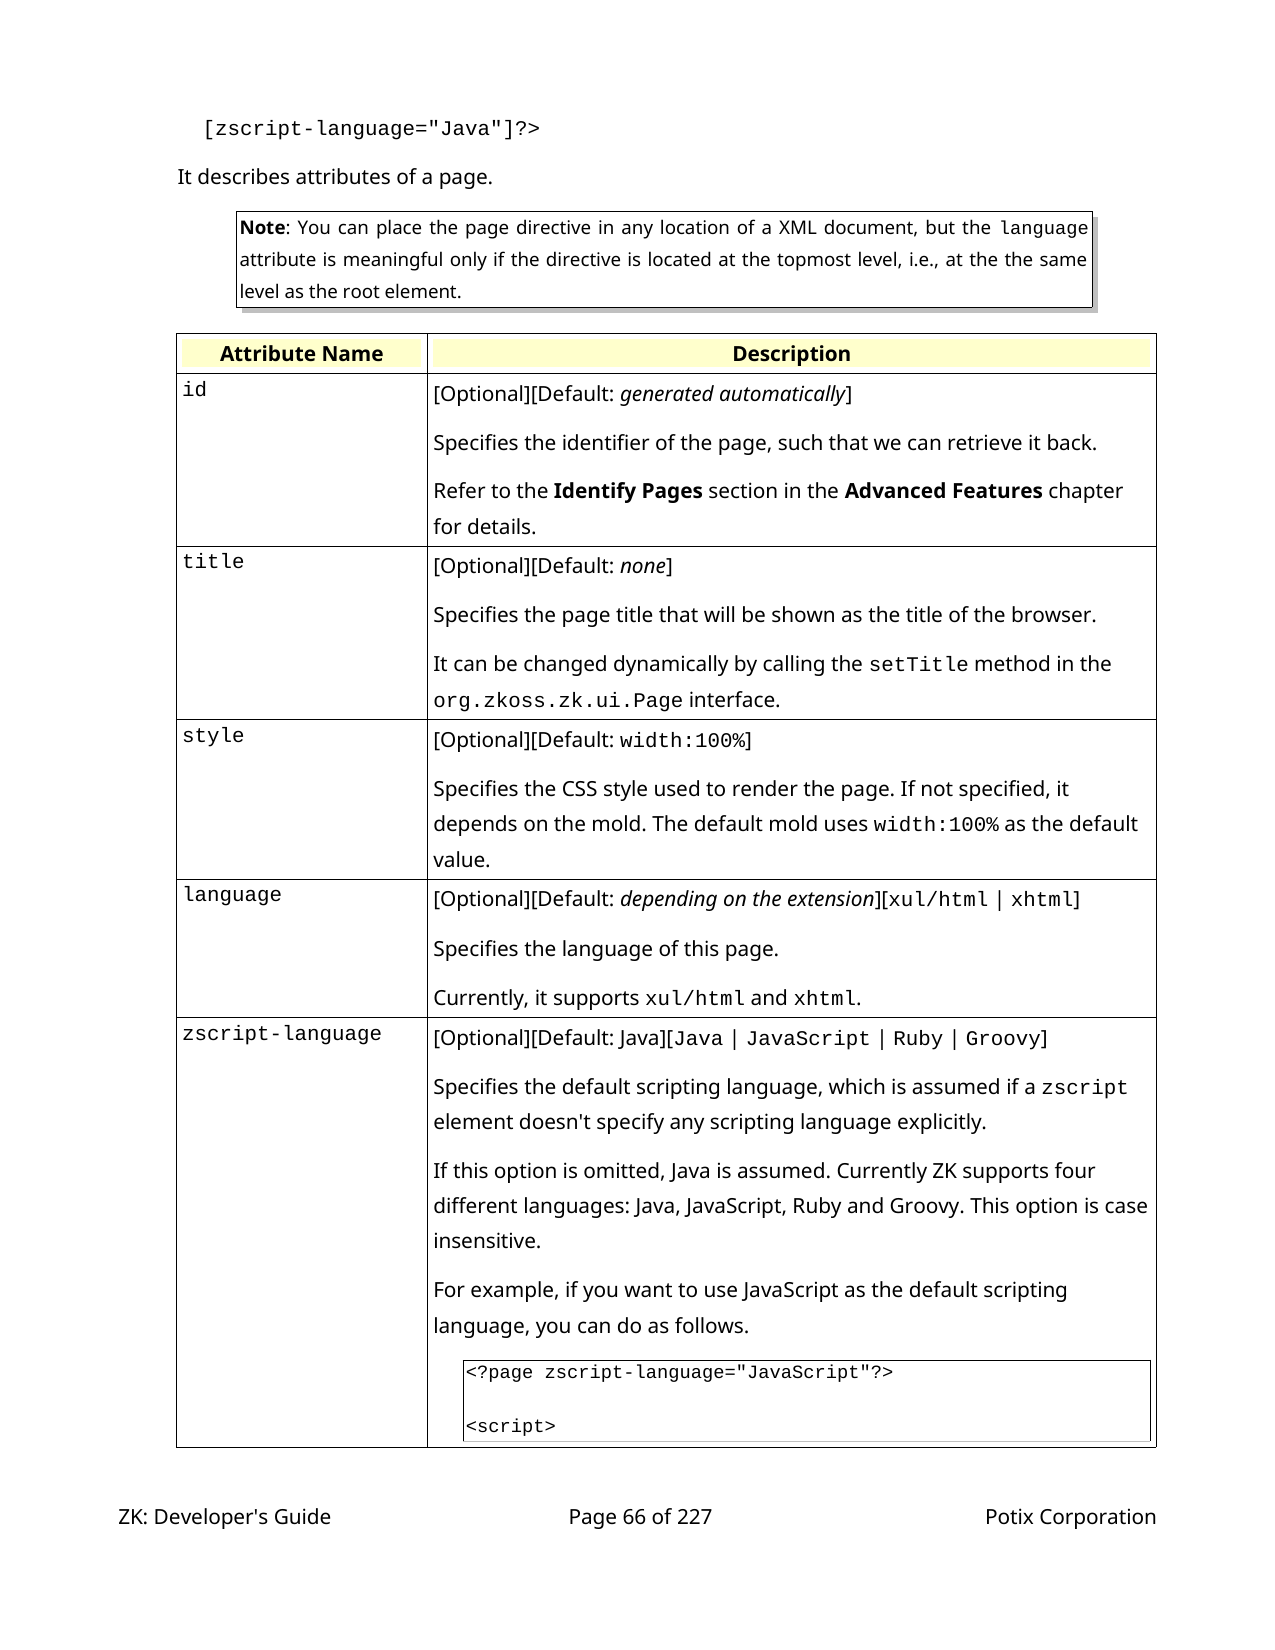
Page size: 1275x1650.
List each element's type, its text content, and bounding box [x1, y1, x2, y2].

table_cell [Optional][Default: depending on the extension][xul/html | xhtml] Specifies the language of this page. Currently, it supports xul/html and xhtml. [428, 880, 1156, 1017]
table_cell style [177, 720, 427, 879]
table_cell [Optional][Default: width:100%] Specifies the CSS style used to render the page. If not specified, it depends on the mold. The default mold uses width:100% as the default value. [428, 720, 1156, 879]
text It describes attributes of a page. [177, 162, 1157, 191]
table_cell [Optional][Default: Java][Java | JavaScript | Ruby | Groovy] Specifies the default scripting language, which is assumed if a zscript element doesn't specify any scripting language explicitly. If this option is omitted, Java is assumed. Currently ZK supports four different languages: Java, JavaScript, Ruby and Groovy. This option is case insensitive. For example, if you want to use JavaScript as the default scripting language, you can do as follows. <?page zscript-language="JavaScript"?> <script> [428, 1018, 1156, 1447]
text Note: You can place the page directive in any location of a XML document, but the language attribute is meaningful only if the directive is located at the topmost level, i.e., at the the same level as the root element. [237, 212, 1092, 307]
table_header Description [428, 334, 1156, 373]
table_cell [Optional][Default: none] Specifies the page title that will be shown as the title of the browser. It can be changed dynamically by calling the setTitle method in the org.zkoss.zk.ui.Page interface. [428, 547, 1156, 719]
table_header Attribute Name [177, 334, 427, 373]
table_cell zscript-language [177, 1018, 427, 1447]
table_cell title [177, 547, 427, 719]
table_cell [Optional][Default: generated automatically] Specifies the identifier of the page, such that we can retrieve it back. Refer to the Identify Pages section in the Advanced Features chapter for details. [428, 374, 1156, 546]
table_cell language [177, 880, 427, 1017]
text [zscript-language="Java"]?> [177, 118, 1157, 142]
table_cell id [177, 374, 427, 546]
